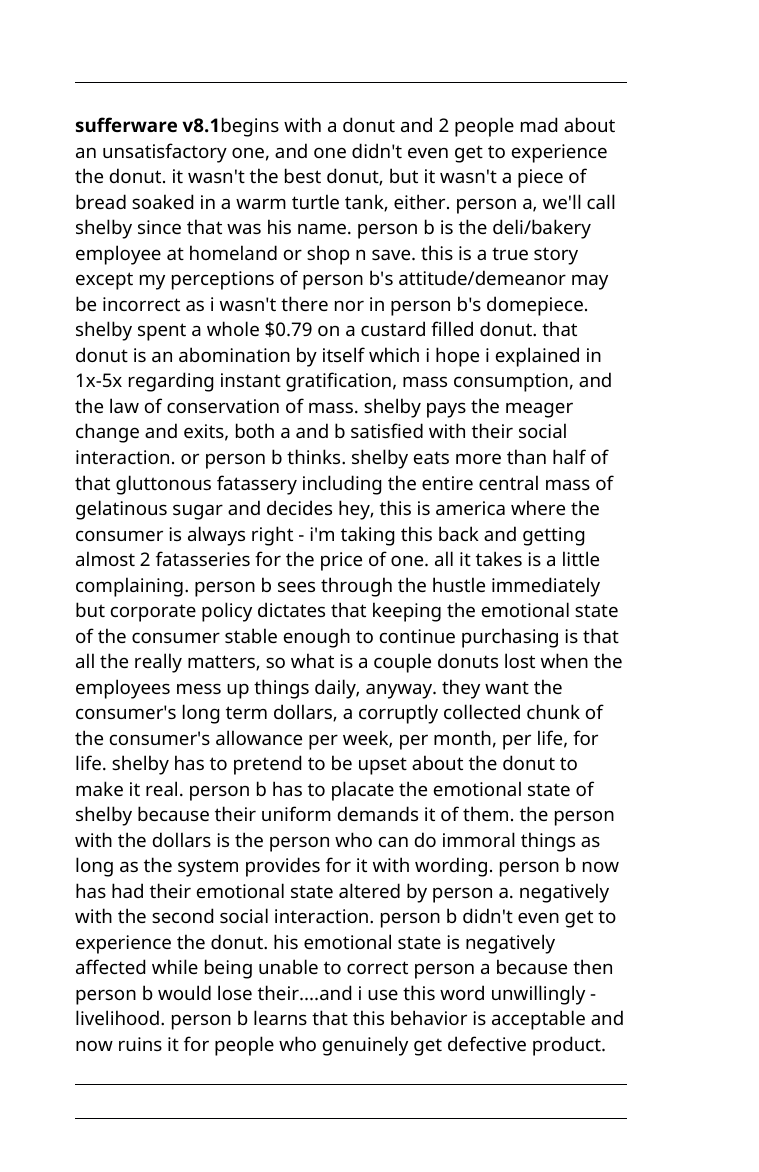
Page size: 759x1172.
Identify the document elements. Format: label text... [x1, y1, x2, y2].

text sufferware v8.1begins with a donut and 2 people mad about an unsatisfactory one, and one didn't even get to experience the donut. it wasn't the best donut, but it wasn't a piece of bread soaked in a warm turtle tank, either. person a, we'll call shelby since that was his name. person b is the deli/bakery employee at homeland or shop n save. this is a true story except my perceptions of person b's attitude/demeanor may be incorrect as i wasn't there nor in person b's domepiece. shelby spent a whole $0.79 on a custard filled donut. that donut is an abomination by itself which i hope i explained in 1x-5x regarding instant gratification, mass consumption, and the law of conservation of mass. shelby pays the meager change and exits, both a and b satisfied with their social interaction. or person b thinks. shelby eats more than half of that gluttonous fatassery including the entire central mass of gelatinous sugar and decides hey, this is america where the consumer is always right - i'm taking this back and getting almost 2 fatasseries for the price of one. all it takes is a little complaining. person b sees through the hustle immediately but corporate policy dictates that keeping the emotional state of the consumer stable enough to continue purchasing is that all the really matters, so what is a couple donuts lost when the employees mess up things daily, anyway. they want the consumer's long term dollars, a corruptly collected chunk of the consumer's allowance per week, per month, per life, for life. shelby has to pretend to be upset about the donut to make it real. person b has to placate the emotional state of shelby because their uniform demands it of them. the person with the dollars is the person who can do immoral things as long as the system provides for it with wording. person b now has had their emotional state altered by person a. negatively with the second social interaction. person b didn't even get to experience the donut. his emotional state is negatively affected while being unable to correct person a because then person b would lose their....and i use this word unwillingly -livelihood. person b learns that this behavior is acceptable and now ruins it for people who genuinely get defective product. [75, 112, 627, 1057]
